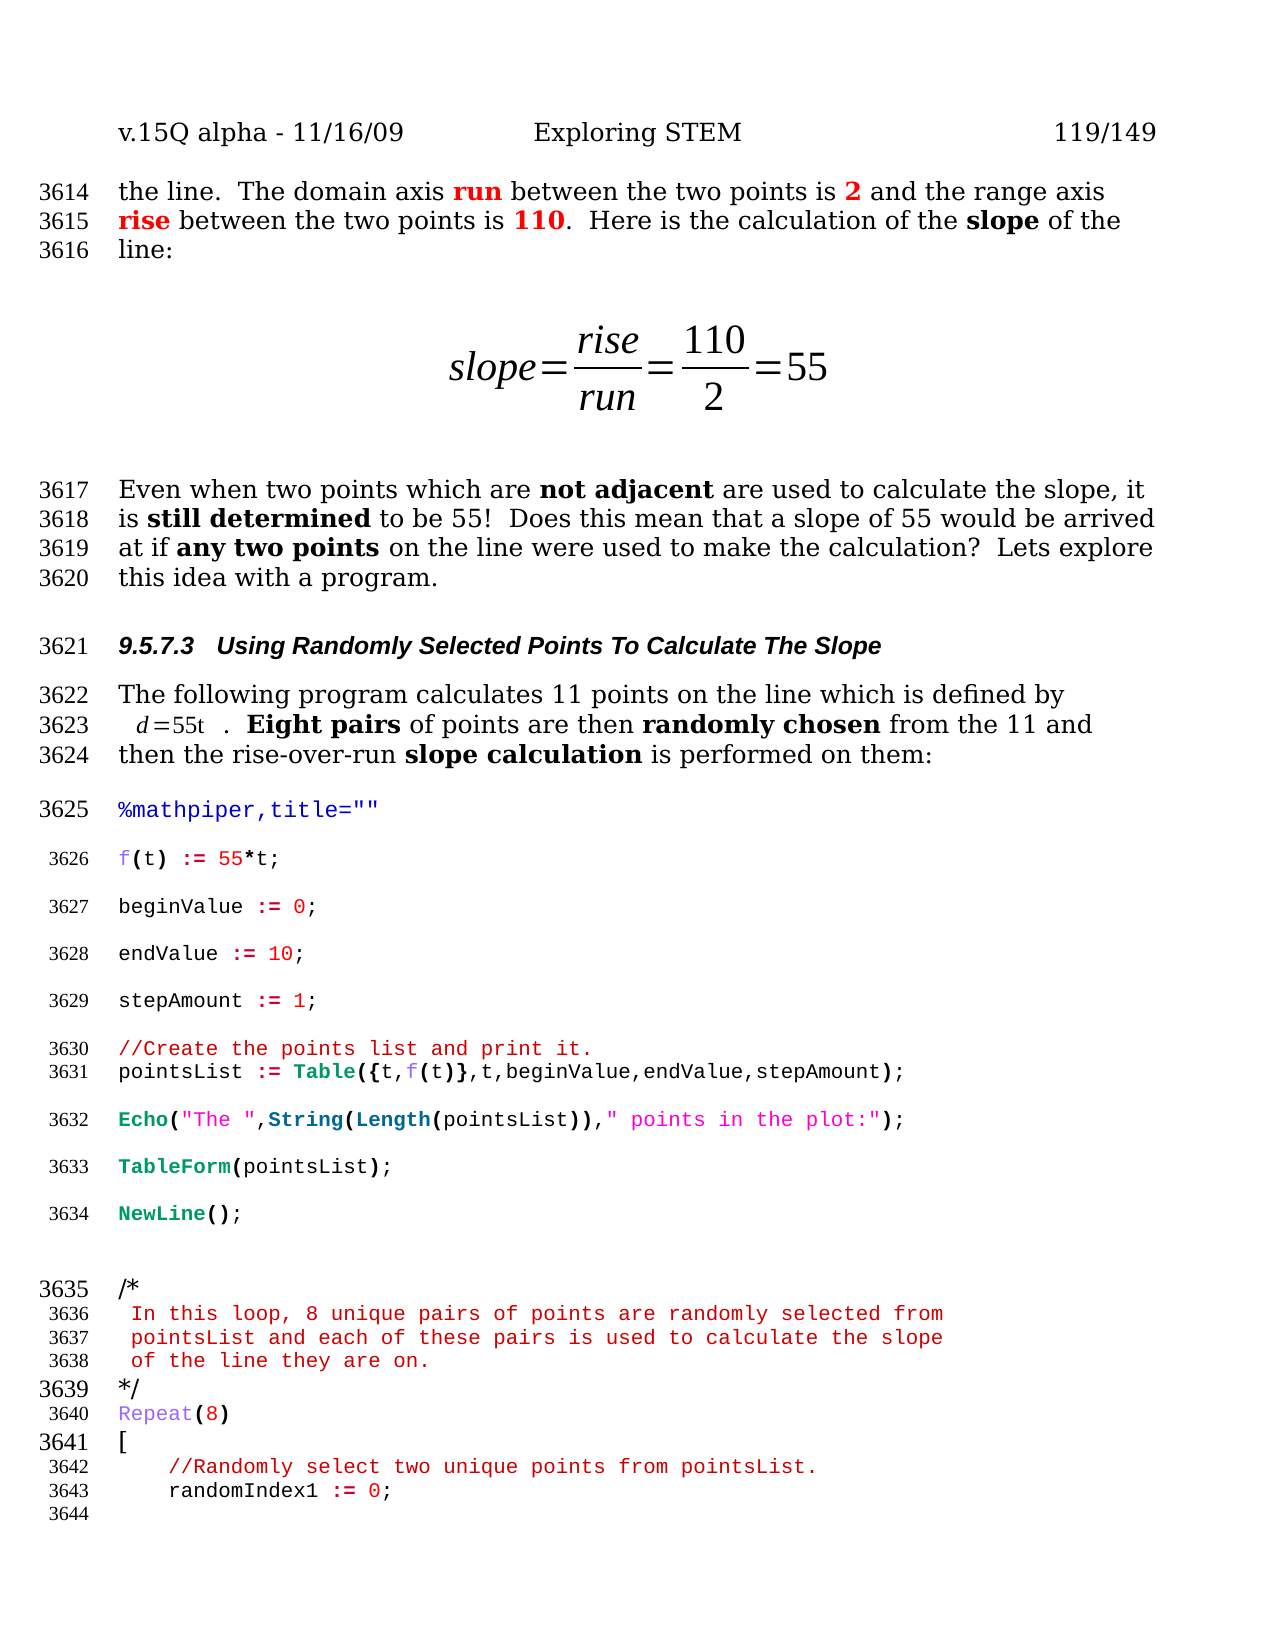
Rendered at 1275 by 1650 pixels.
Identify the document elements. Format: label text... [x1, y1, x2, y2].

text //Create the points list and print it. [118, 1038, 1157, 1061]
text The following program calculates 11 points on the line which is defined by. Eight pairs of points are then randomly chosen from the 11 and then the rise-over-run slope calculation is performed on them: [118, 681, 1157, 769]
text stepAmount := 1; [118, 990, 1157, 1014]
text pointsList := Table({t,f(t)},t,beginValue,endValue,stepAmount); [118, 1061, 1157, 1085]
subtitle Using Randomly Selected Points To Calculate The Slope [118, 631, 1157, 659]
text endValue := 10; [118, 943, 1157, 967]
text NewLine(); [118, 1203, 1157, 1227]
text //Randomly select two unique points from pointsList. [118, 1456, 1157, 1480]
text of the line they are on. [118, 1351, 1157, 1374]
text the line. The domain axis run between the two points is 2 and the range axis rise between the two points is 110. Here is the calculation of the slope of the line: [118, 177, 1157, 265]
text pointsList and each of these pairs is used to calculate the slope [118, 1327, 1157, 1351]
text Echo("The ",String(Length(pointsList))," points in the plot:"); [118, 1108, 1157, 1132]
text [ [118, 1427, 1157, 1456]
text Even when two points which are not adjacent are used to calculate the slope, it is still determined to be 55! Does this mean that a slope of 55 would be arrived at if any two points on the line were used to make the calculation? Lets explore this idea with a program. [118, 475, 1157, 592]
text /* [118, 1274, 1157, 1303]
text f(t) := 55*t; [118, 848, 1157, 872]
text Repeat(8) [118, 1403, 1157, 1427]
text In this loop, 8 unique pairs of points are randomly selected from [118, 1303, 1157, 1327]
text randomIndex1 := 0; [118, 1480, 1157, 1503]
text %mathpiper,title="" [118, 799, 1157, 825]
text */ [118, 1374, 1157, 1403]
text TableForm(pointsList); [118, 1156, 1157, 1179]
text beginValue := 0; [118, 896, 1157, 919]
